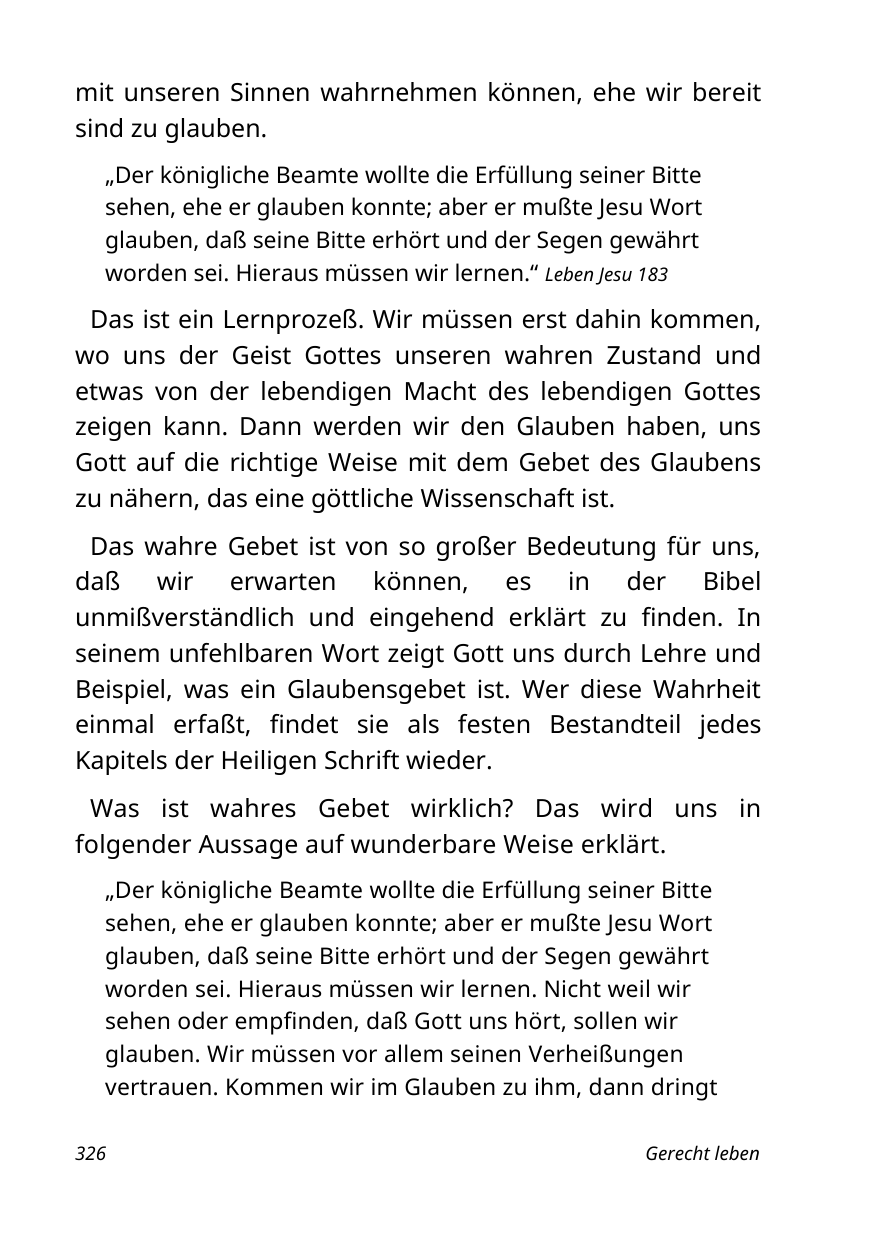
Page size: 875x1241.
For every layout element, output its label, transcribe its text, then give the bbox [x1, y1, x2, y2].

text Das wahre Gebet ist von so großer Bedeutung für uns, daß wir erwarten können, es in der Bibel unmißverständlich und eingehend erklärt zu finden. In seinem unfehlbaren Wort zeigt Gott uns durch Lehre und Beispiel, was ein Glaubensgebet ist. Wer diese Wahrheit einmal erfaßt, findet sie als festen Bestandteil jedes Kapitels der Heiligen Schrift wieder. [75, 528, 762, 777]
text „Der königliche Beamte wollte die Erfüllung seiner Bitte sehen, ehe er glauben konnte; aber er mußte Jesu Wort glauben, daß seine Bitte erhört und der Segen gewährt worden sei. Hieraus müssen wir lernen. Nicht weil wir sehen oder empfinden, daß Gott uns hört, sollen wir glauben. Wir müssen vor allem seinen Verheißungen vertrauen. Kommen wir im Glauben zu ihm, dann dringt [105, 874, 732, 1102]
text Das ist ein Lernprozeß. Wir müssen erst dahin kommen, wo uns der Geist Gottes unseren wahren Zustand und etwas von der lebendigen Macht des lebendigen Gottes zeigen kann. Dann werden wir den Glauben haben, uns Gott auf die richtige Weise mit dem Gebet des Glaubens zu nähern, das eine göttliche Wissenschaft ist. [75, 302, 762, 514]
text Was ist wahres Gebet wirklich? Das wird uns in folgender Aussage auf wunderbare Weise erklärt. [75, 791, 762, 860]
text „Der königliche Beamte wollte die Erfüllung seiner Bitte sehen, ehe er glauben konnte; aber er mußte Jesu Wort glauben, daß seine Bitte erhört und der Segen gewährt worden sei. Hieraus müssen wir lernen.“ Leben Jesu 183 [105, 158, 732, 288]
text mit unseren Sinnen wahrnehmen können, ehe wir bereit sind zu glauben. [75, 75, 762, 145]
